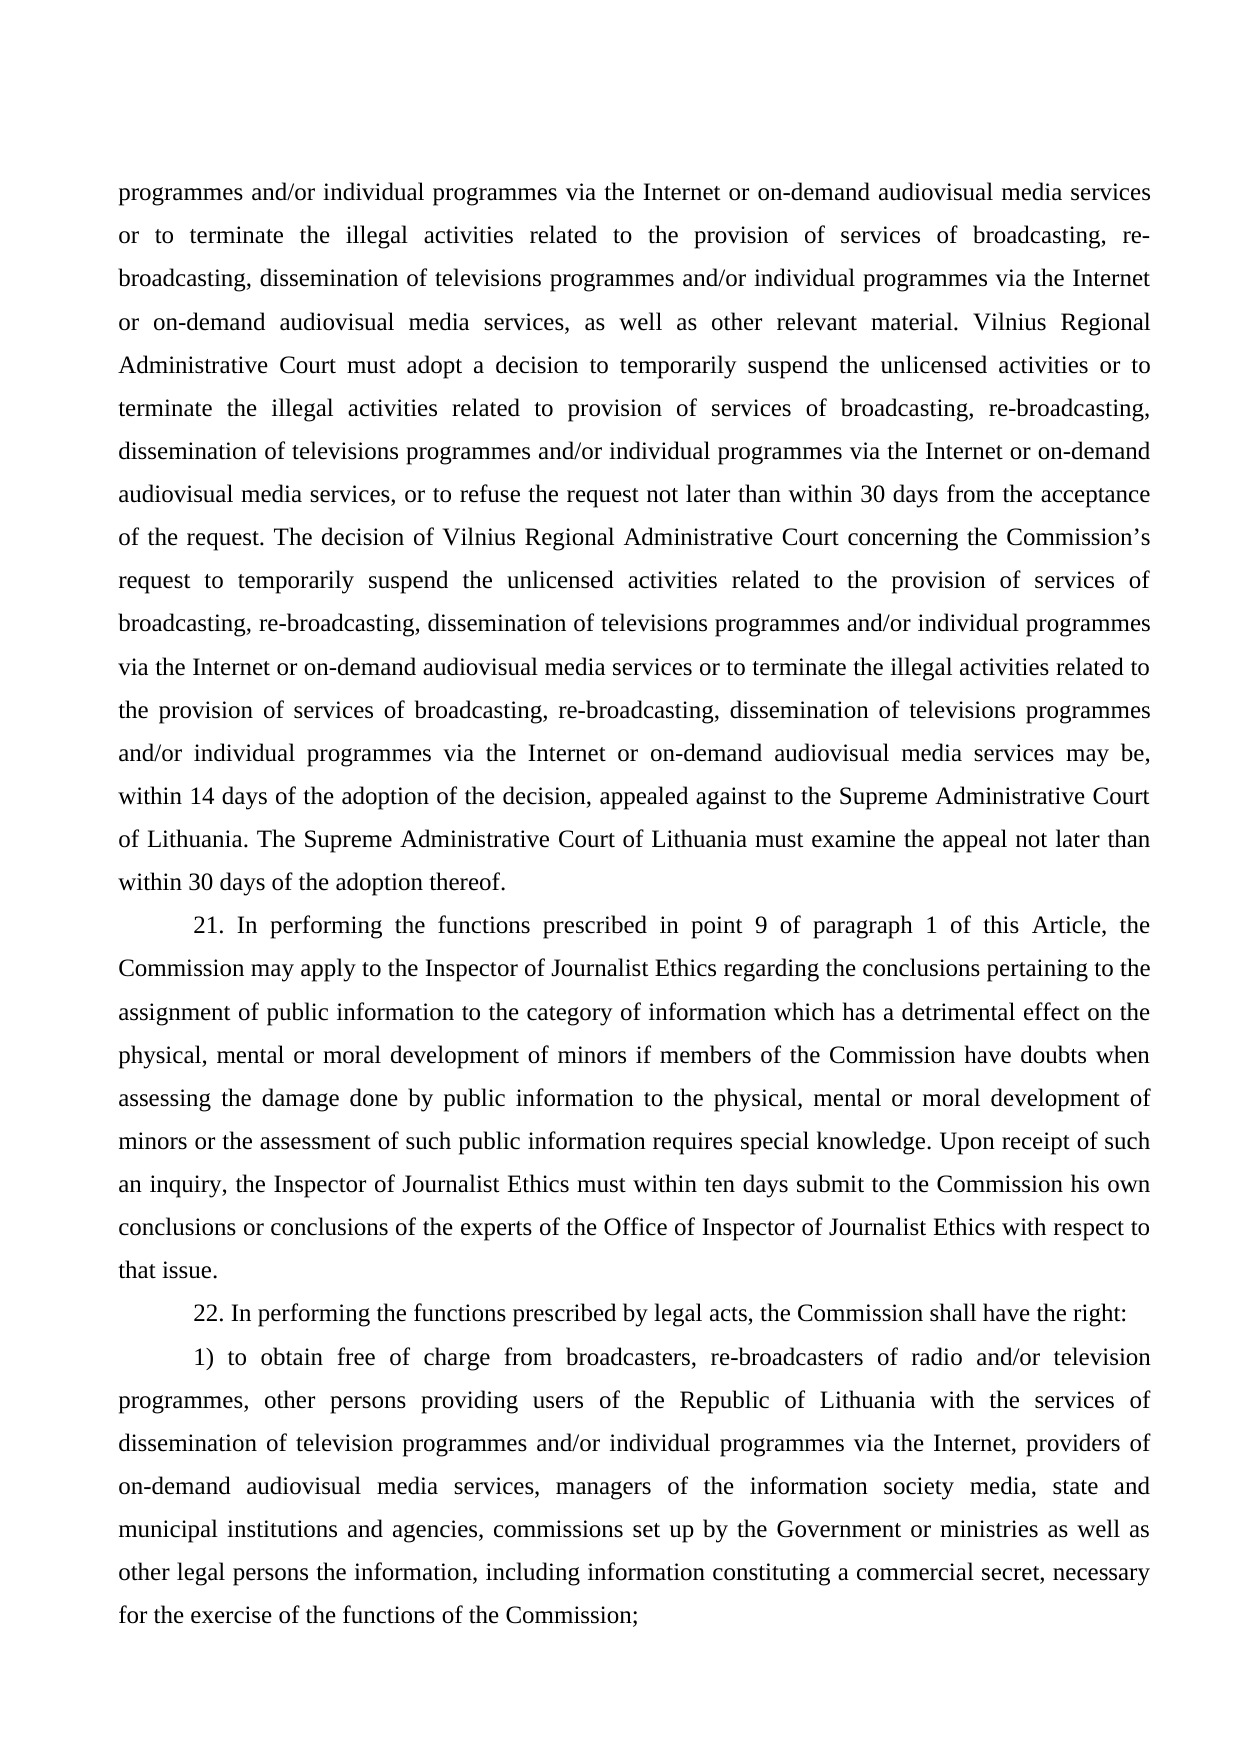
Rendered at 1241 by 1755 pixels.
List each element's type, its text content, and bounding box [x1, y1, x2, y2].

text 22. In performing the functions prescribed by legal acts, the Commission shall have the right: [118, 1298, 1152, 1327]
text programmes and/or individual programmes via the Internet or on-demand audiovisual media services or to terminate the illegal activities related to the provision of services of broadcasting, re-broadcasting, dissemination of televisions programmes and/or individual programmes via the Internet or on-demand audiovisual media services, as well as other relevant material. Vilnius Regional Administrative Court must adopt a decision to temporarily suspend the unlicensed activities or to terminate the illegal activities related to provision of services of broadcasting, re-broadcasting, dissemination of televisions programmes and/or individual programmes via the Internet or on-demand audiovisual media services, or to refuse the request not later than within 30 days from the acceptance of the request. The decision of Vilnius Regional Administrative Court concerning the Commission’s request to temporarily suspend the unlicensed activities related to the provision of services of broadcasting, re-broadcasting, dissemination of televisions programmes and/or individual programmes via the Internet or on-demand audiovisual media services or to terminate the illegal activities related to the provision of services of broadcasting, re-broadcasting, dissemination of televisions programmes and/or individual programmes via the Internet or on-demand audiovisual media services may be, within 14 days of the adoption of the decision, appealed against to the Supreme Administrative Court of Lithuania. The Supreme Administrative Court of Lithuania must examine the appeal not later than within 30 days of the adoption thereof. [118, 177, 1152, 896]
text 21. In performing the functions prescribed in point 9 of paragraph 1 of this Article, the Commission may apply to the Inspector of Journalist Ethics regarding the conclusions pertaining to the assignment of public information to the category of information which has a detrimental effect on the physical, mental or moral development of minors if members of the Commission have doubts when assessing the damage done by public information to the physical, mental or moral development of minors or the assessment of such public information requires special knowledge. Upon receipt of such an inquiry, the Inspector of Journalist Ethics must within ten days submit to the Commission his own conclusions or conclusions of the experts of the Office of Inspector of Journalist Ethics with respect to that issue. [118, 910, 1152, 1284]
text 1) to obtain free of charge from broadcasters, re-broadcasters of radio and/or television programmes, other persons providing users of the Republic of Lithuania with the services of dissemination of television programmes and/or individual programmes via the Internet, providers of on-demand audiovisual media services, managers of the information society media, state and municipal institutions and agencies, commissions set up by the Government or ministries as well as other legal persons the information, including information constituting a commercial secret, necessary for the exercise of the functions of the Commission; [118, 1342, 1152, 1629]
